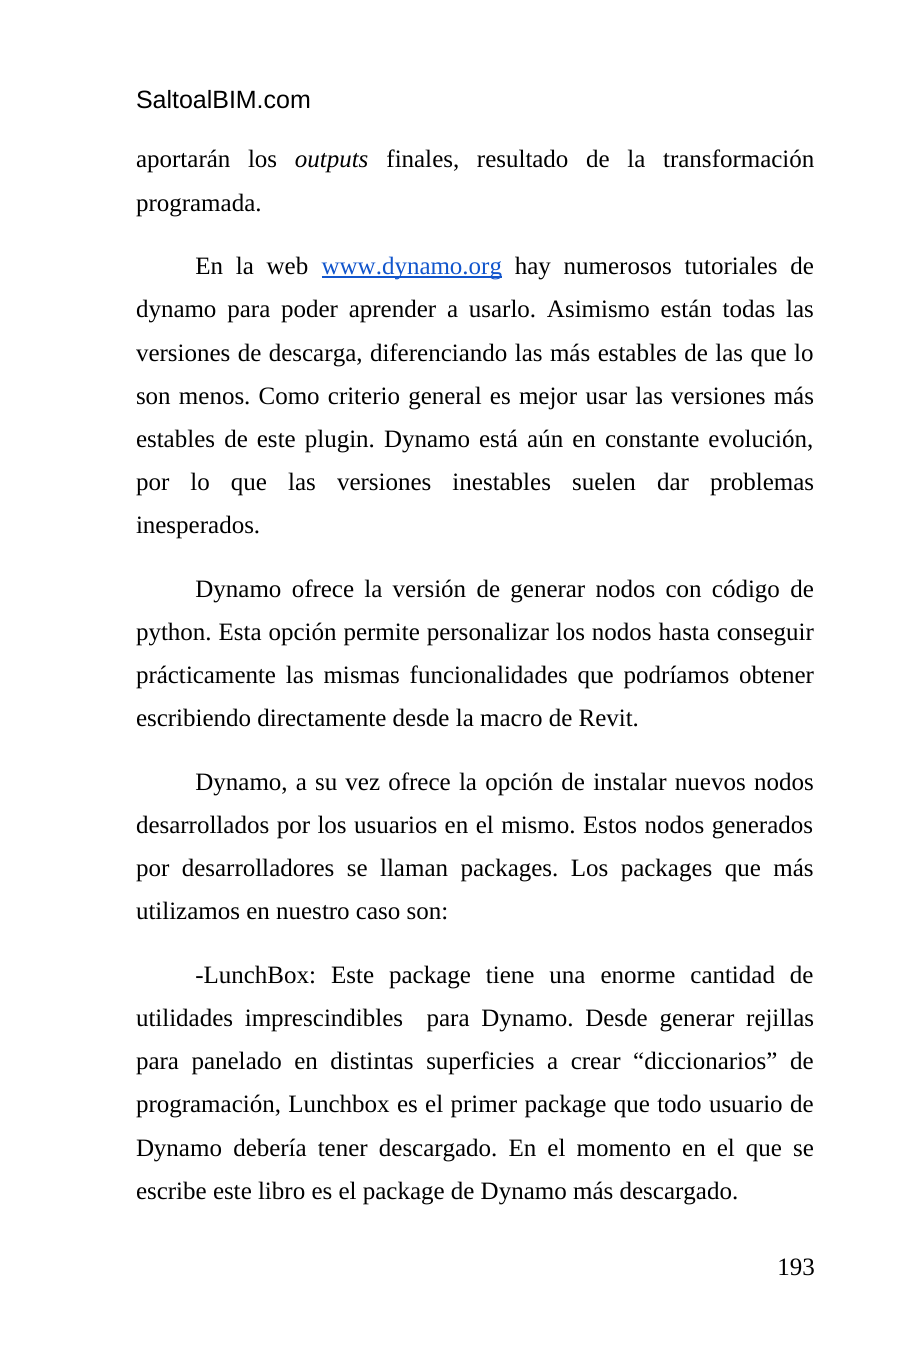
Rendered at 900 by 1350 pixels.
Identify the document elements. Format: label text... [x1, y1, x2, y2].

text aportarán los outputs finales, resultado de la transformación programada. [136, 144, 814, 216]
text -LunchBox: Este package tiene una enorme cantidad de utilidades imprescindibles para Dynamo. Desde generar rejillas para panelado en distintas superficies a crear “diccionarios” de programación, Lunchbox es el primer package que todo usuario de Dynamo debería tener descargado. En el momento en el que se escribe este libro es el package de Dynamo más descargado. [136, 960, 814, 1204]
text Dynamo ofrece la versión de generar nodos con código de python. Esta opción permite personalizar los nodos hasta conseguir prácticamente las mismas funcionalidades que podríamos obtener escribiendo directamente desde la macro de Revit. [136, 574, 814, 732]
text Dynamo, a su vez ofrece la opción de instalar nuevos nodos desarrollados por los usuarios en el mismo. Estos nodos generados por desarrolladores se llaman packages. Los packages que más utilizamos en nuestro caso son: [136, 767, 814, 925]
text En la web www.dynamo.org hay numerosos tutoriales de dynamo para poder aprender a usarlo. Asimismo están todas las versiones de descarga, diferenciando las más estables de las que lo son menos. Como criterio general es mejor usar las versiones más estables de este plugin. Dynamo está aún en constante evolución, por lo que las versiones inestables suelen dar problemas inesperados. [136, 251, 814, 539]
